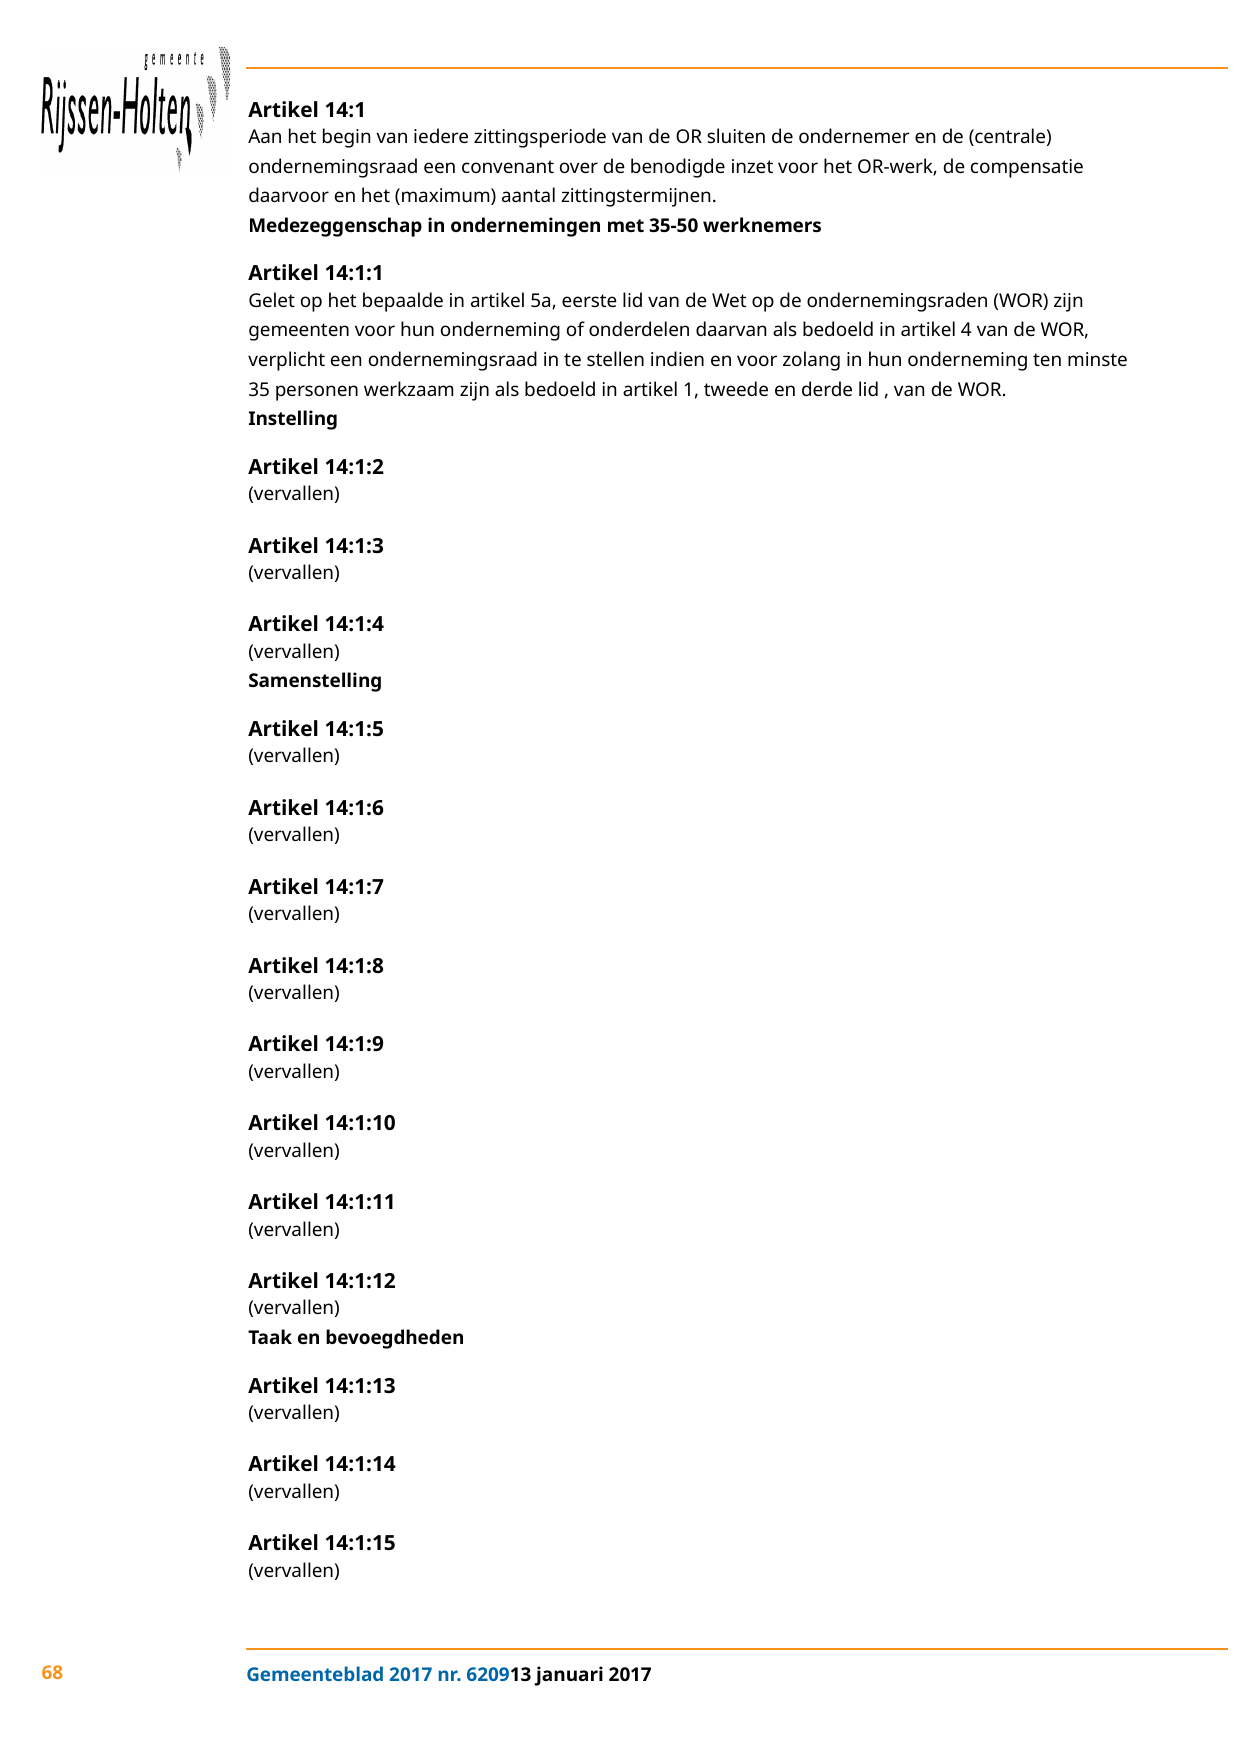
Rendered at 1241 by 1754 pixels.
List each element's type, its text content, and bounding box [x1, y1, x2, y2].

text Artikel 14:1:10 [248, 1108, 1152, 1137]
text Aan het begin van iedere zittingsperiode van de OR sluiten de ondernemer en de (centrale) ondernemingsraad een convenant over de benodigde inzet voor het OR-werk, de compensatie daarvoor en het (maximum) aantal zittingstermijnen. [248, 123, 1152, 208]
text Instelling [248, 405, 1152, 431]
text Samenstelling [248, 668, 1152, 693]
text Artikel 14:1:7 [248, 872, 1152, 900]
text Artikel 14:1:5 [248, 714, 1152, 743]
text Artikel 14:1:1 [248, 258, 1152, 287]
text (vervallen) [248, 821, 1152, 847]
text Medezeggenschap in ondernemingen met 35-50 werknemers [248, 212, 1152, 238]
text (vervallen) [248, 1216, 1152, 1241]
text Artikel 14:1:12 [248, 1266, 1152, 1294]
picture [41, 47, 231, 172]
text (vervallen) [248, 1137, 1152, 1163]
text (vervallen) [248, 1294, 1152, 1320]
text (vervallen) [248, 638, 1152, 664]
text Artikel 14:1:14 [248, 1449, 1152, 1478]
text (vervallen) [248, 743, 1152, 768]
text (vervallen) [248, 1478, 1152, 1504]
text Artikel 14:1:8 [248, 951, 1152, 979]
text Artikel 14:1:13 [248, 1371, 1152, 1399]
text (vervallen) [248, 979, 1152, 1005]
text (vervallen) [248, 1557, 1152, 1583]
text Taak en bevoegdheden [248, 1324, 1152, 1350]
text Artikel 14:1:3 [248, 531, 1152, 559]
text Artikel 14:1 [248, 95, 1152, 123]
text Artikel 14:1:2 [248, 452, 1152, 480]
text (vervallen) [248, 480, 1152, 506]
text Artikel 14:1:11 [248, 1187, 1152, 1216]
text Gelet op het bepaalde in artikel 5a, eerste lid van de Wet op de ondernemingsraden (WOR) zijn gemeenten voor hun onderneming of onderdelen daarvan als bedoeld in artikel 4 van de WOR, verplicht een ondernemingsraad in te stellen indien en voor zolang in hun onderneming ten minste 35 personen werkzaam zijn als bedoeld in artikel 1, tweede en derde lid , van de WOR. [248, 287, 1152, 401]
text (vervallen) [248, 559, 1152, 585]
text Artikel 14:1:15 [248, 1528, 1152, 1557]
text (vervallen) [248, 1399, 1152, 1425]
text Artikel 14:1:4 [248, 609, 1152, 638]
text Artikel 14:1:6 [248, 793, 1152, 821]
text (vervallen) [248, 1058, 1152, 1084]
text (vervallen) [248, 900, 1152, 926]
text Artikel 14:1:9 [248, 1029, 1152, 1058]
